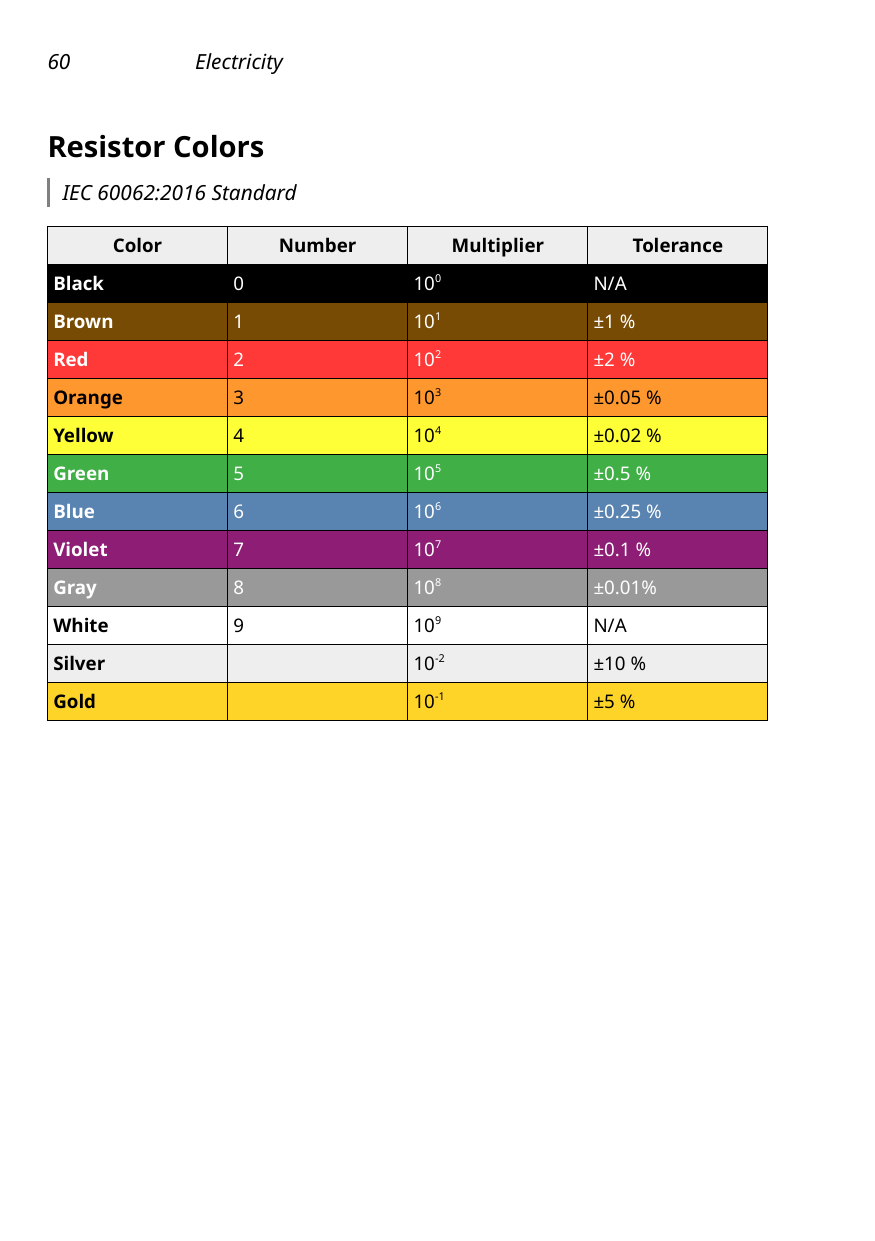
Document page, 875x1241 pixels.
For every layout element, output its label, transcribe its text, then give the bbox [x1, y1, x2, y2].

table_cell Violet [48, 531, 227, 568]
table_cell 103 [408, 379, 587, 416]
table_cell Green [48, 455, 227, 492]
table_cell White [48, 607, 227, 644]
table_cell Gold [48, 683, 227, 720]
table_cell [228, 683, 407, 720]
table_cell 105 [408, 455, 587, 492]
table_cell [228, 645, 407, 682]
table_cell 10-1 [408, 683, 587, 720]
table_header Number [228, 227, 407, 264]
table_cell 8 [228, 569, 407, 606]
table_cell ±0.01% [588, 569, 767, 606]
table_cell Blue [48, 493, 227, 530]
subtitle Resistor Colors [47, 126, 768, 166]
table_cell Yellow [48, 417, 227, 454]
table_cell 100 [408, 265, 587, 302]
table_header Multiplier [408, 227, 587, 264]
table_cell Red [48, 341, 227, 378]
table_cell 9 [228, 607, 407, 644]
table_cell ±0.05 % [588, 379, 767, 416]
table_header Tolerance [588, 227, 767, 264]
table_cell 101 [408, 303, 587, 340]
table_cell 5 [228, 455, 407, 492]
table_cell 7 [228, 531, 407, 568]
table_cell 2 [228, 341, 407, 378]
table_cell ±0.25 % [588, 493, 767, 530]
table_cell 102 [408, 341, 587, 378]
table_cell 3 [228, 379, 407, 416]
table_cell N/A [588, 607, 767, 644]
table_cell Gray [48, 569, 227, 606]
table_cell Silver [48, 645, 227, 682]
table_cell 108 [408, 569, 587, 606]
table_cell N/A [588, 265, 767, 302]
table_cell 10-2 [408, 645, 587, 682]
table_cell Brown [48, 303, 227, 340]
table_cell 0 [228, 265, 407, 302]
table_cell 4 [228, 417, 407, 454]
table_cell 106 [408, 493, 587, 530]
table_cell ±0.02 % [588, 417, 767, 454]
table_header Color [48, 227, 227, 264]
table_cell 107 [408, 531, 587, 568]
table_cell Black [48, 265, 227, 302]
table_cell 1 [228, 303, 407, 340]
table_cell ±0.1 % [588, 531, 767, 568]
table_cell 6 [228, 493, 407, 530]
table_cell ±10 % [588, 645, 767, 682]
table_cell ±0.5 % [588, 455, 767, 492]
table_cell Orange [48, 379, 227, 416]
table_cell ±1 % [588, 303, 767, 340]
table_cell 104 [408, 417, 587, 454]
table_cell ±5 % [588, 683, 767, 720]
table_cell ±2 % [588, 341, 767, 378]
table_cell 109 [408, 607, 587, 644]
text IEC 60062:2016 Standard [50, 178, 768, 207]
